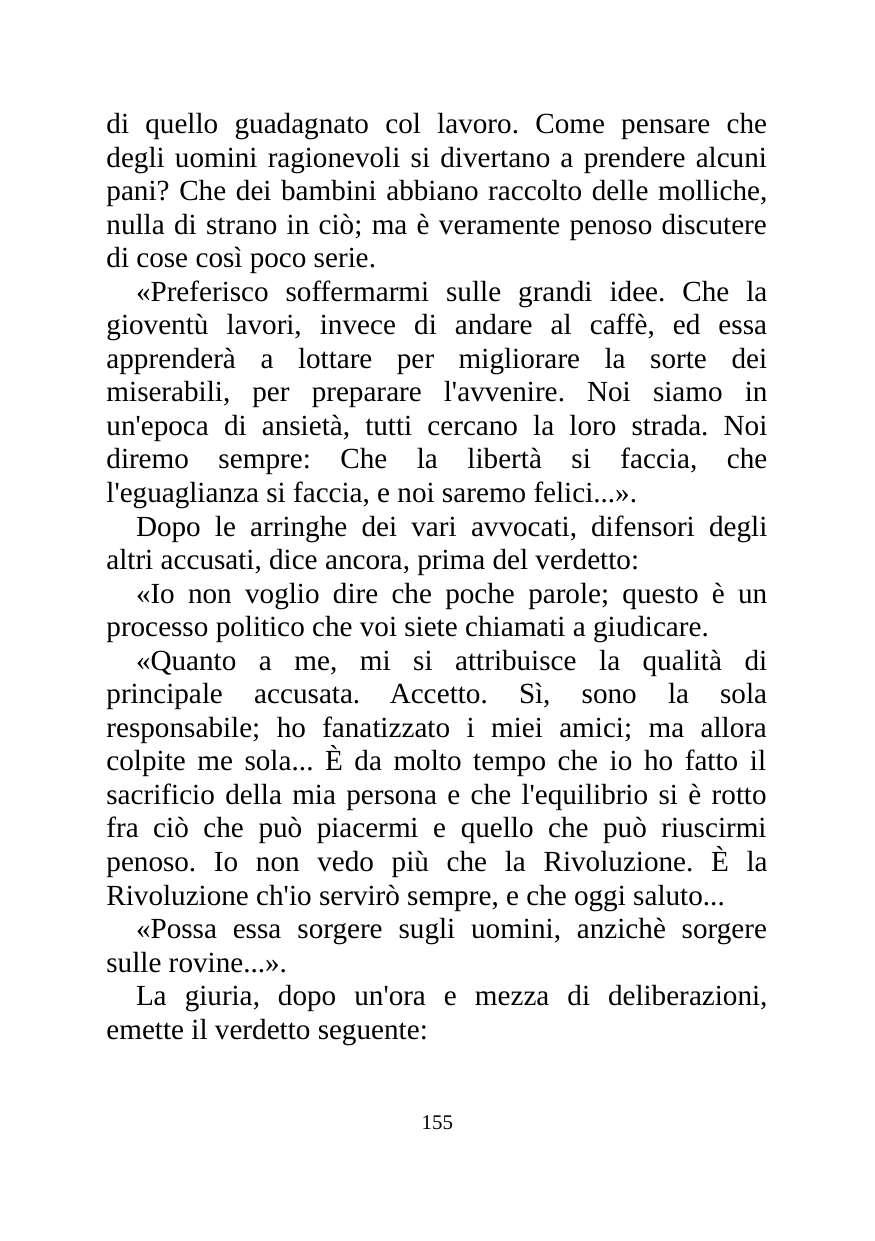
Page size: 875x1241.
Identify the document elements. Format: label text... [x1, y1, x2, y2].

text «Io non voglio dire che poche parole; questo è un processo politico che voi siete chiamati a giudicare. [106, 576, 768, 643]
text «Quanto a me, mi si attribuisce la qualità di principale accusata. Accetto. Sì, sono la sola responsabile; ho fanatizzato i miei amici; ma allora colpite me sola... È da molto tempo che io ho fatto il sacrificio della mia persona e che l'equilibrio si è rotto fra ciò che può piacermi e quello che può riuscirmi penoso. Io non vedo più che la Rivoluzione. È la Rivoluzione ch'io servirò sempre, e che oggi saluto... [106, 643, 768, 911]
text Dopo le arringhe dei vari avvocati, difensori degli altri accusati, dice ancora, prima del verdetto: [106, 509, 768, 576]
text «Possa essa sorgere sugli uomini, anzichè sorgere sulle rovine...». [106, 911, 768, 978]
text «Preferisco soffermarmi sulle grandi idee. Che la gioventù lavori, invece di andare al caffè, ed essa apprenderà a lottare per migliorare la sorte dei miserabili, per preparare l'avvenire. Noi siamo in un'epoca di ansietà, tutti cercano la loro strada. Noi diremo sempre: Che la libertà si faccia, che l'eguaglianza si faccia, e noi saremo felici...». [106, 274, 768, 509]
text di quello guadagnato col lavoro. Come pensare che degli uomini ragionevoli si divertano a prendere alcuni pani? Che dei bambini abbiano raccolto delle molliche, nulla di strano in ciò; ma è veramente penoso discutere di cose così poco serie. [106, 106, 768, 274]
text La giuria, dopo un'ora e mezza di deliberazioni, emette il verdetto seguente: [106, 978, 768, 1045]
